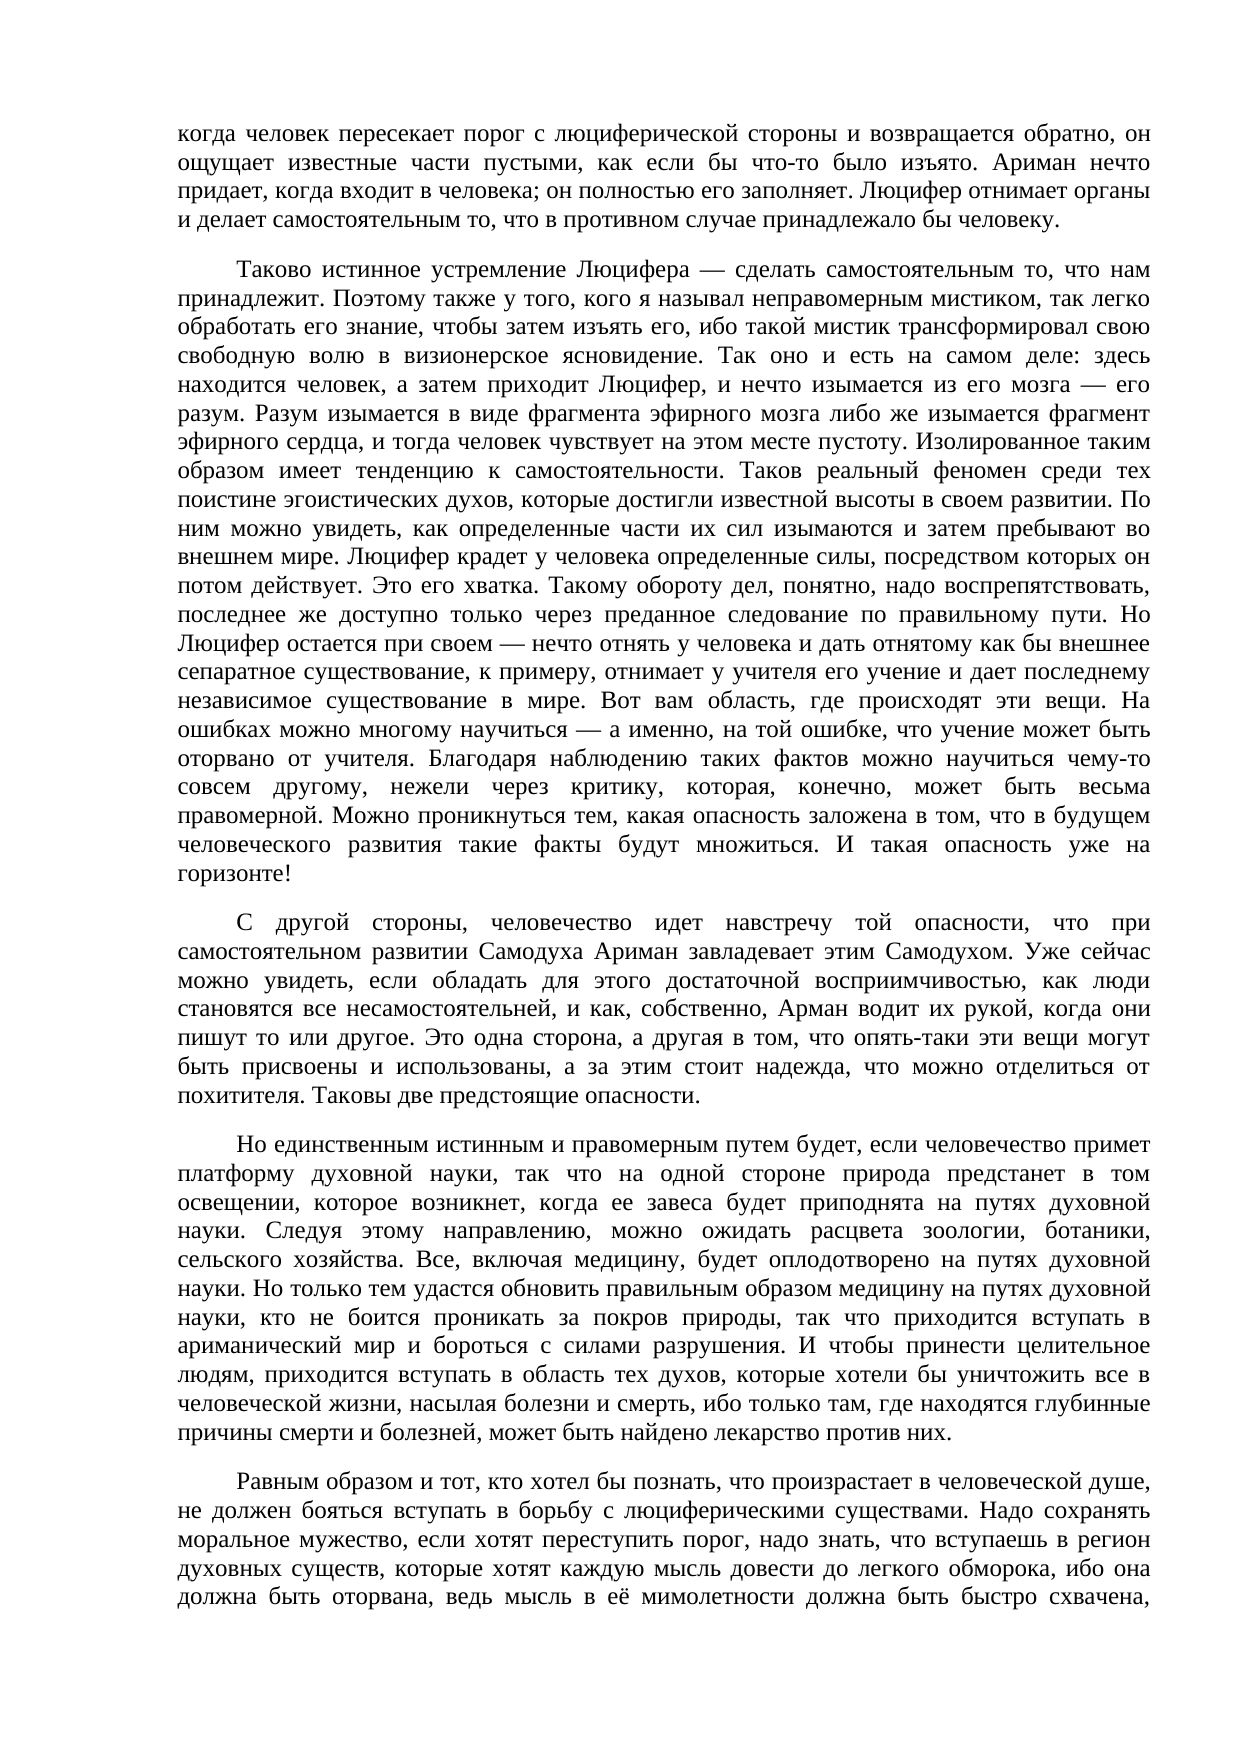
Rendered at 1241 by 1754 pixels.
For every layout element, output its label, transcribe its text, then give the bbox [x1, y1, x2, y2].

text С другой стороны, человечество идет навстречу той опасности, что при самостоятельном развитии Самодуха Ариман завладевает этим Самодухом. Уже сейчас можно увидеть, если обладать для этого достаточной восприимчивостью, как люди становятся все несамостоятельней, и как, собственно, Арман водит их рукой, когда они пишут то или другое. Это одна сторона, а другая в том, что опять-таки эти вещи могут быть присвоены и использованы, а за этим стоит надежда, что можно отделиться от похитителя. Таковы две предстоящие опасности. [177, 907, 1152, 1108]
text когда человек пересекает порог с люциферической стороны и возвращается обратно, он ощущает известные части пустыми, как если бы что-то было изъято. Ариман нечто придает, когда входит в человека; он полностью его заполняет. Люцифер отнимает органы и делает самостоятельным то, что в противном случае принадлежало бы человеку. [177, 118, 1152, 233]
text Но единственным истинным и правомерным путем будет, если человечество примет платформу духовной науки, так что на одной стороне природа предстанет в том освещении, которое возникнет, когда ее завеса будет приподнята на путях духовной науки. Следуя этому направлению, можно ожидать расцвета зоологии, ботаники, сельского хозяйства. Все, включая медицину, будет оплодотворено на путях духовной науки. Но только тем удастся обновить правильным образом медицину на путях духовной науки, кто не боится проникать за покров природы, так что приходится вступать в ариманический мир и бороться с силами разрушения. И чтобы принести целительное людям, приходится вступать в область тех духов, которые хотели бы уничтожить все в человеческой жизни, насылая болезни и смерть, ибо только там, где находятся глубинные причины смерти и болезней, может быть найдено лекарство против них. [177, 1129, 1152, 1446]
text Таково истинное устремление Люцифера — сделать самостоятельным то, что нам принадлежит. Поэтому также у того, кого я называл неправомерным мистиком, так легко обработать его знание, чтобы затем изъять его, ибо такой мистик трансформировал свою свободную волю в визионерское ясновидение. Так оно и есть на самом деле: здесь находится человек, а затем приходит Люцифер, и нечто изымается из его мозга — его разум. Разум изымается в виде фрагмента эфирного мозга либо же изымается фрагмент эфирного сердца, и тогда человек чувствует на этом месте пустоту. Изолированное таким образом имеет тенденцию к самостоятельности. Таков реальный феномен среди тех поистине эгоистических духов, которые достигли известной высоты в своем развитии. По ним можно увидеть, как определенные части их сил изымаются и затем пребывают во внешнем мире. Люцифер крадет у человека определенные силы, посредством которых он потом действует. Это его хватка. Такому обороту дел, понятно, надо воспрепятствовать, последнее же доступно только через преданное следование по правильному пути. Но Люцифер остается при своем — нечто отнять у человека и дать отнятому как бы внешнее сепаратное существование, к примеру, отнимает у учителя его учение и дает последнему независимое существование в мире. Вот вам область, где происходят эти вещи. На ошибках можно многому научиться — а именно, на той ошибке, что учение может быть оторвано от учителя. Благодаря наблюдению таких фактов можно научиться чему-то совсем другому, нежели через критику, которая, конечно, может быть весьма правомерной. Можно проникнуться тем, какая опасность заложена в том, что в будущем человеческого развития такие факты будут множиться. И такая опасность уже на горизонте! [177, 254, 1152, 886]
text Равным образом и тот, кто хотел бы познать, что произрастает в человеческой душе, не должен бояться вступать в борьбу с люциферическими существами. Надо сохранять моральное мужество, если хотят переступить порог, надо знать, что вступаешь в регион духовных существ, которые хотят каждую мысль довести до легкого обморока, ибо она должна быть оторвана, ведь мысль в её мимолетности должна быть быстро схвачена, [177, 1466, 1152, 1610]
